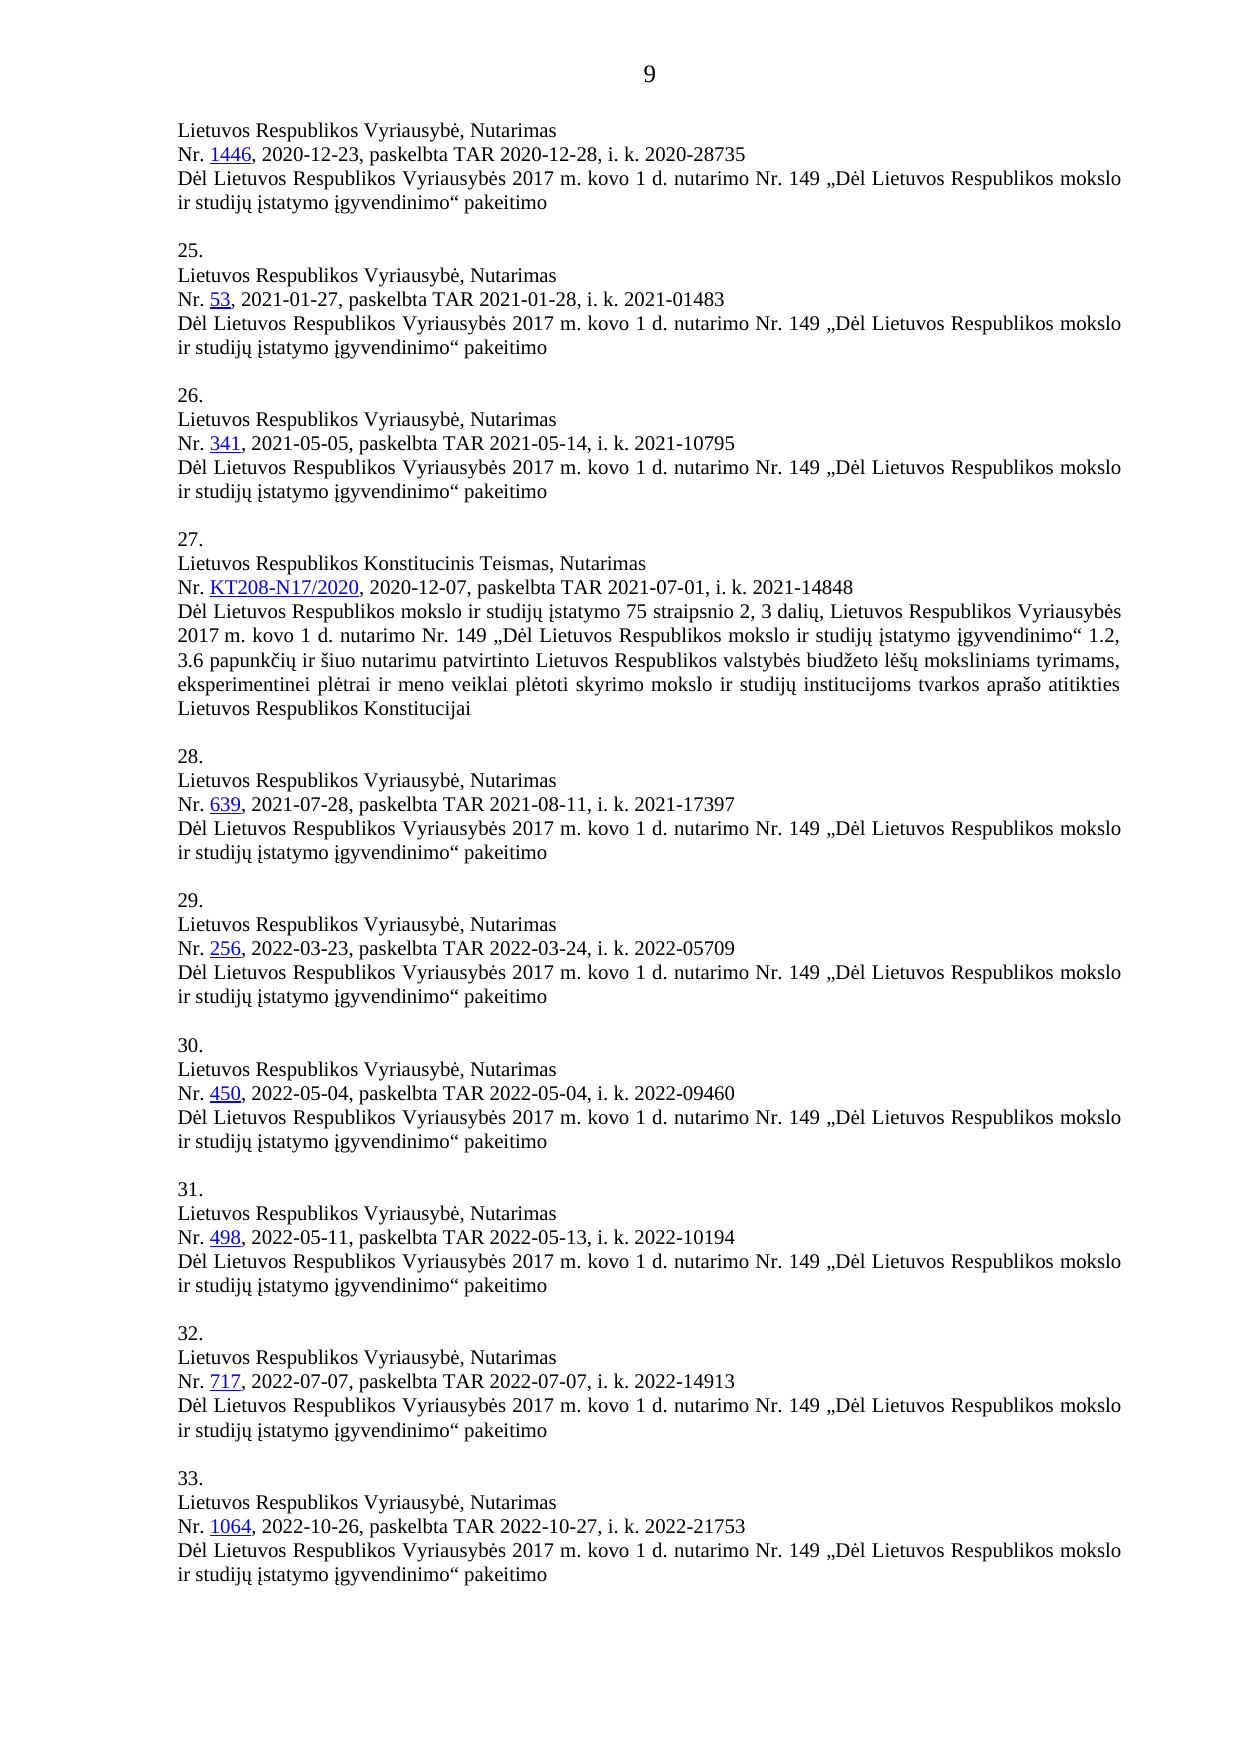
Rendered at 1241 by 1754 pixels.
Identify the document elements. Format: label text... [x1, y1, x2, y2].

text 33. [177, 1466, 1122, 1490]
text Nr. 341, 2021-05-05, paskelbta TAR 2021-05-14, i. k. 2021-10795 [177, 431, 1122, 455]
text Dėl Lietuvos Respublikos Vyriausybės 2017 m. kovo 1 d. nutarimo Nr. 149 „Dėl Lietuvos Respublikos mokslo ir studijų įstatymo įgyvendinimo“ pakeitimo [177, 1538, 1122, 1586]
text Lietuvos Respublikos Konstitucinis Teismas, Nutarimas [177, 551, 1122, 575]
text Lietuvos Respublikos Vyriausybė, Nutarimas [177, 118, 1122, 142]
text Lietuvos Respublikos Vyriausybė, Nutarimas [177, 768, 1122, 792]
text Nr. 53, 2021-01-27, paskelbta TAR 2021-01-28, i. k. 2021-01483 [177, 287, 1122, 311]
text Dėl Lietuvos Respublikos mokslo ir studijų įstatymo 75 straipsnio 2, 3 dalių, Lietuvos Respublikos Vyriausybės 2017 m. kovo 1 d. nutarimo Nr. 149 „Dėl Lietuvos Respublikos mokslo ir studijų įstatymo įgyvendinimo“ 1.2, 3.6 papunkčių ir šiuo nutarimu patvirtinto Lietuvos Respublikos valstybės biudžeto lėšų moksliniams tyrimams, eksperimentinei plėtrai ir meno veiklai plėtoti skyrimo mokslo ir studijų institucijoms tvarkos aprašo atitikties Lietuvos Respublikos Konstitucijai [177, 599, 1122, 720]
text Nr. 1446, 2020-12-23, paskelbta TAR 2020-12-28, i. k. 2020-28735 [177, 142, 1122, 166]
text 32. [177, 1321, 1122, 1345]
text Dėl Lietuvos Respublikos Vyriausybės 2017 m. kovo 1 d. nutarimo Nr. 149 „Dėl Lietuvos Respublikos mokslo ir studijų įstatymo įgyvendinimo“ pakeitimo [177, 1105, 1122, 1153]
text Nr. 498, 2022-05-11, paskelbta TAR 2022-05-13, i. k. 2022-10194 [177, 1225, 1122, 1249]
text Dėl Lietuvos Respublikos Vyriausybės 2017 m. kovo 1 d. nutarimo Nr. 149 „Dėl Lietuvos Respublikos mokslo ir studijų įstatymo įgyvendinimo“ pakeitimo [177, 1249, 1122, 1297]
text 25. [177, 238, 1122, 262]
text Dėl Lietuvos Respublikos Vyriausybės 2017 m. kovo 1 d. nutarimo Nr. 149 „Dėl Lietuvos Respublikos mokslo ir studijų įstatymo įgyvendinimo“ pakeitimo [177, 166, 1122, 214]
text Nr. 639, 2021-07-28, paskelbta TAR 2021-08-11, i. k. 2021-17397 [177, 792, 1122, 816]
text Dėl Lietuvos Respublikos Vyriausybės 2017 m. kovo 1 d. nutarimo Nr. 149 „Dėl Lietuvos Respublikos mokslo ir studijų įstatymo įgyvendinimo“ pakeitimo [177, 816, 1122, 864]
text Dėl Lietuvos Respublikos Vyriausybės 2017 m. kovo 1 d. nutarimo Nr. 149 „Dėl Lietuvos Respublikos mokslo ir studijų įstatymo įgyvendinimo“ pakeitimo [177, 1393, 1122, 1442]
text Nr. KT208-N17/2020, 2020-12-07, paskelbta TAR 2021-07-01, i. k. 2021-14848 [177, 575, 1122, 599]
text Nr. 717, 2022-07-07, paskelbta TAR 2022-07-07, i. k. 2022-14913 [177, 1369, 1122, 1393]
text 31. [177, 1177, 1122, 1201]
text Nr. 450, 2022-05-04, paskelbta TAR 2022-05-04, i. k. 2022-09460 [177, 1081, 1122, 1105]
text Dėl Lietuvos Respublikos Vyriausybės 2017 m. kovo 1 d. nutarimo Nr. 149 „Dėl Lietuvos Respublikos mokslo ir studijų įstatymo įgyvendinimo“ pakeitimo [177, 960, 1122, 1008]
text Lietuvos Respublikos Vyriausybė, Nutarimas [177, 1057, 1122, 1081]
text Lietuvos Respublikos Vyriausybė, Nutarimas [177, 1201, 1122, 1225]
text 26. [177, 383, 1122, 407]
text 29. [177, 888, 1122, 912]
text Lietuvos Respublikos Vyriausybė, Nutarimas [177, 1490, 1122, 1514]
text Dėl Lietuvos Respublikos Vyriausybės 2017 m. kovo 1 d. nutarimo Nr. 149 „Dėl Lietuvos Respublikos mokslo ir studijų įstatymo įgyvendinimo“ pakeitimo [177, 455, 1122, 503]
text 28. [177, 744, 1122, 768]
text Nr. 1064, 2022-10-26, paskelbta TAR 2022-10-27, i. k. 2022-21753 [177, 1514, 1122, 1538]
text 27. [177, 527, 1122, 551]
text Lietuvos Respublikos Vyriausybė, Nutarimas [177, 407, 1122, 431]
text Dėl Lietuvos Respublikos Vyriausybės 2017 m. kovo 1 d. nutarimo Nr. 149 „Dėl Lietuvos Respublikos mokslo ir studijų įstatymo įgyvendinimo“ pakeitimo [177, 311, 1122, 359]
text Lietuvos Respublikos Vyriausybė, Nutarimas [177, 912, 1122, 936]
text Nr. 256, 2022-03-23, paskelbta TAR 2022-03-24, i. k. 2022-05709 [177, 936, 1122, 960]
text Lietuvos Respublikos Vyriausybė, Nutarimas [177, 1345, 1122, 1369]
text 30. [177, 1032, 1122, 1057]
text Lietuvos Respublikos Vyriausybė, Nutarimas [177, 262, 1122, 287]
